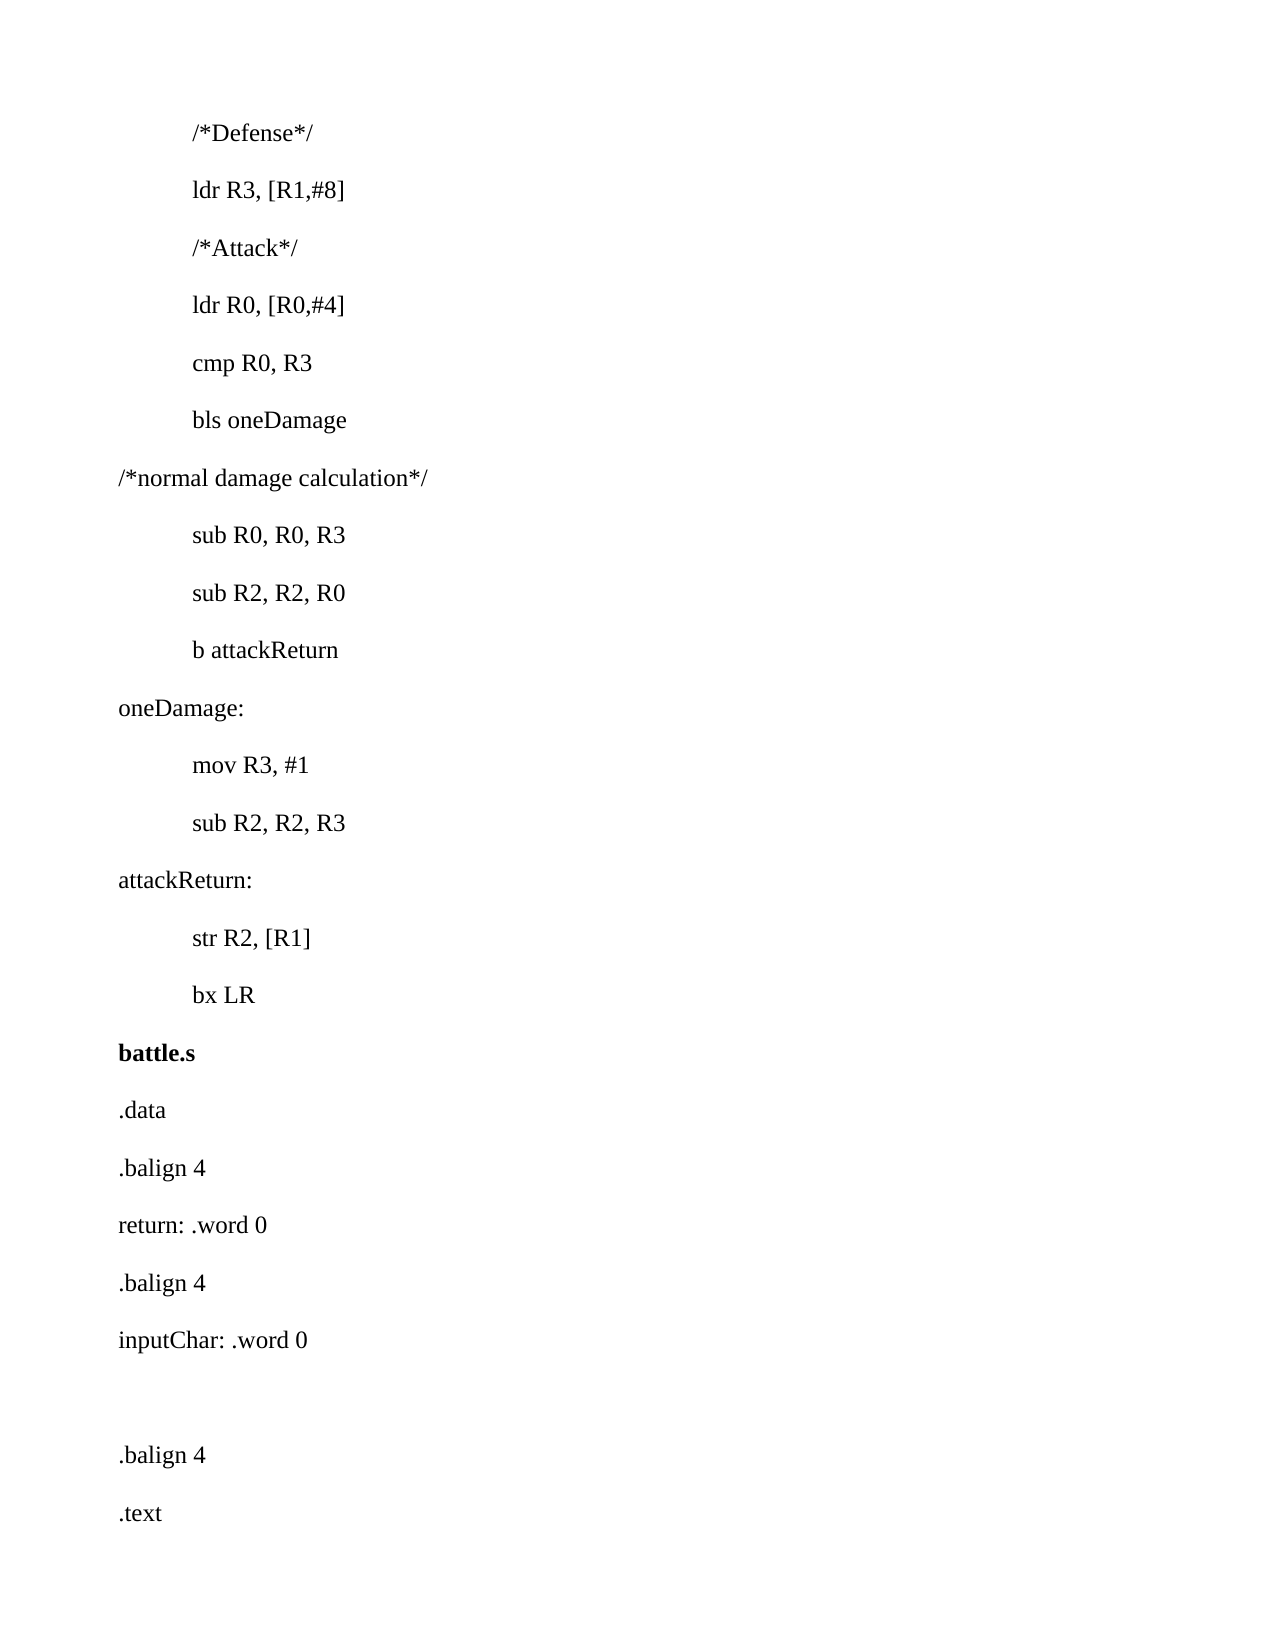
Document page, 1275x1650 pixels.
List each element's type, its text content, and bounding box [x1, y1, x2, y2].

text ldr R3, [R1,#8] [118, 176, 1157, 204]
text .data [118, 1096, 1157, 1124]
text oneDamage: [118, 693, 1157, 722]
text sub R0, R0, R3 [118, 521, 1157, 549]
text .balign 4 [118, 1268, 1157, 1297]
text ldr R0, [R0,#4] [118, 291, 1157, 319]
text return: .word 0 [118, 1211, 1157, 1239]
text b attackReturn [118, 636, 1157, 664]
text inputChar: .word 0 [118, 1326, 1157, 1354]
text /*normal damage calculation*/ [118, 463, 1157, 492]
text /*Defense*/ [118, 118, 1157, 147]
text bls oneDamage [118, 406, 1157, 434]
text cmp R0, R3 [118, 348, 1157, 377]
text .text [118, 1498, 1157, 1527]
text .balign 4 [118, 1441, 1157, 1469]
text /*Attack*/ [118, 233, 1157, 262]
text mov R3, #1 [118, 751, 1157, 779]
text attackReturn: [118, 866, 1157, 894]
text sub R2, R2, R3 [118, 808, 1157, 837]
text str R2, [R1] [118, 923, 1157, 952]
text .balign 4 [118, 1153, 1157, 1182]
text bx LR battle.s [118, 981, 1157, 1067]
text sub R2, R2, R0 [118, 578, 1157, 607]
